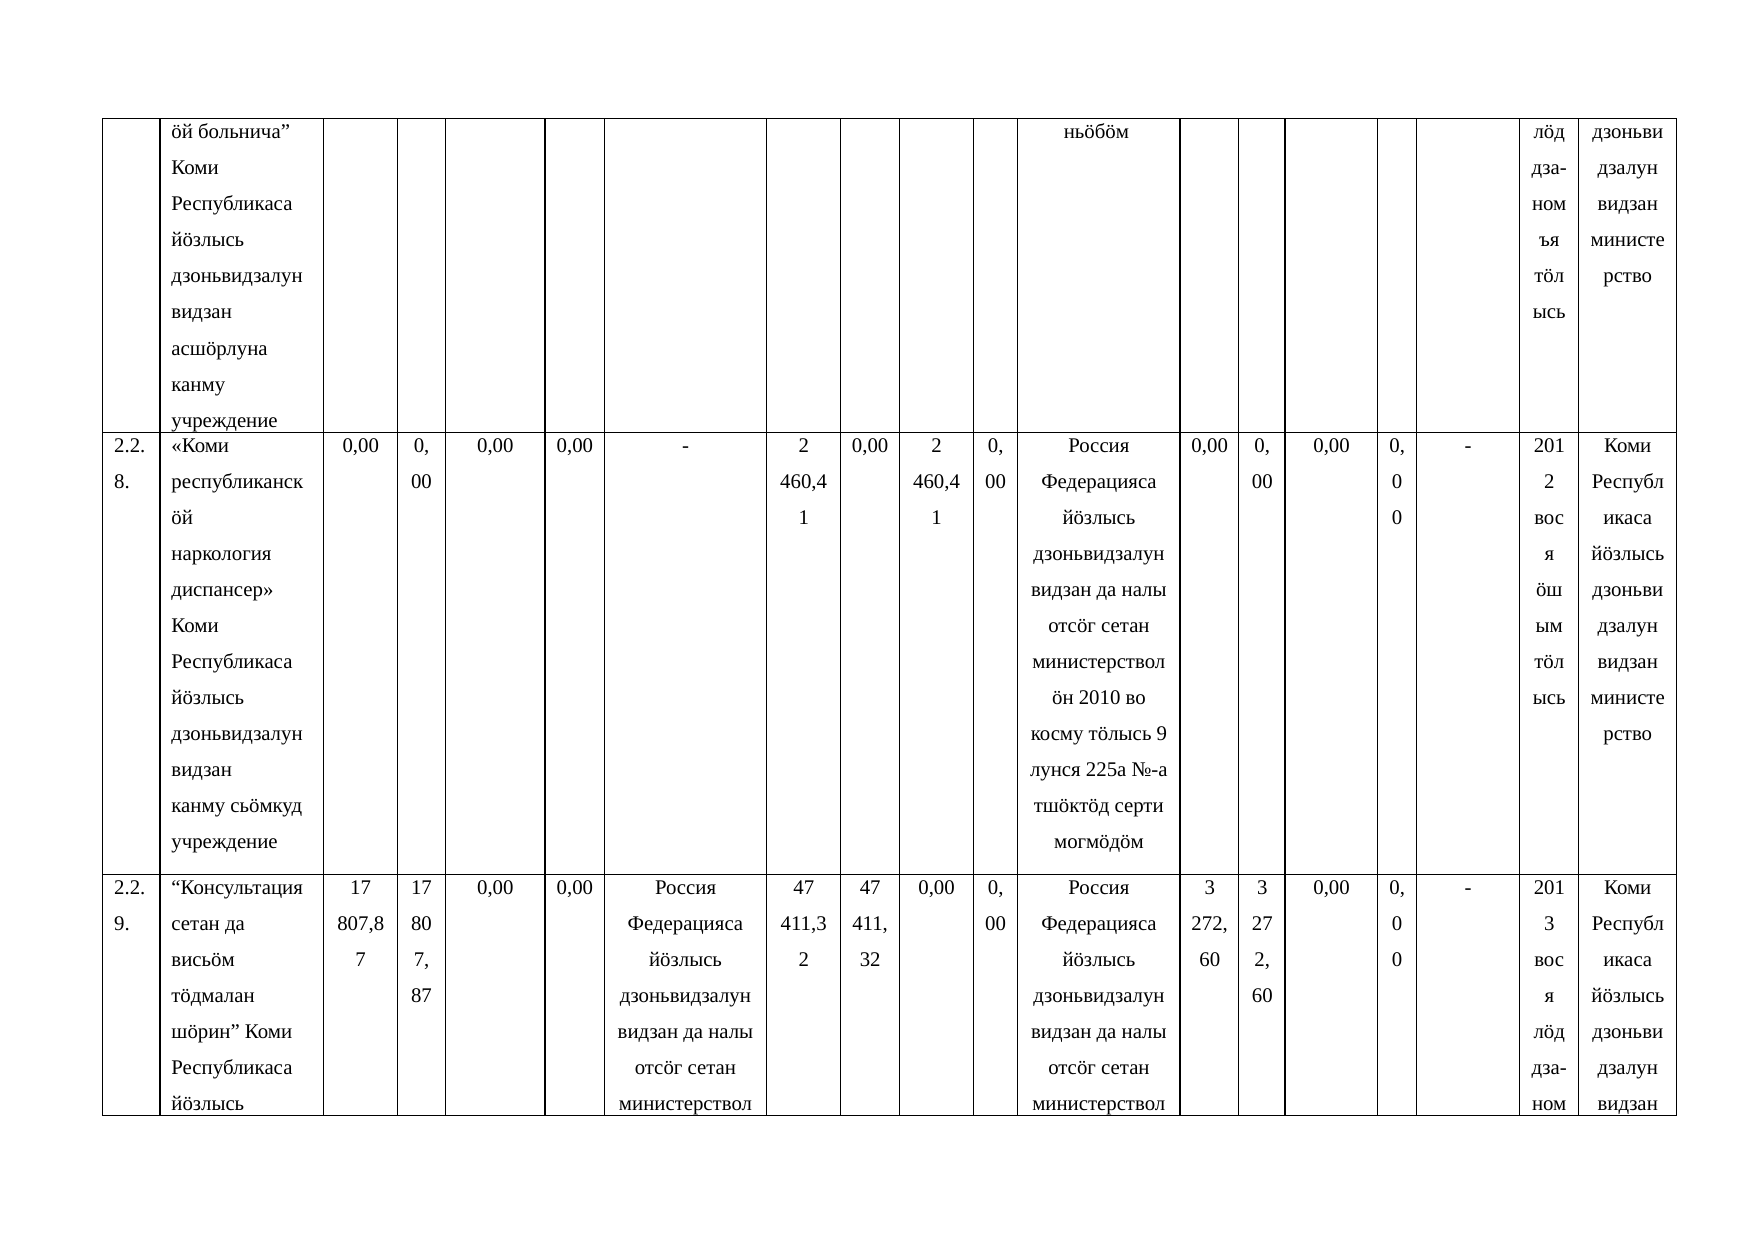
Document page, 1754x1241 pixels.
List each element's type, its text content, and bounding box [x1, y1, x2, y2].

table_cell дзоньвидзалун видзан министерство [1579, 119, 1676, 432]
table_cell 0,00 [546, 875, 604, 1115]
table_cell Коми Республикаса йӧзлысь дзоньвидзалун видзан министерство [1579, 433, 1676, 874]
table_cell 0,00 [1239, 433, 1284, 874]
table_cell 0,00 [1378, 433, 1416, 874]
table_cell 0,00 [900, 875, 973, 1115]
table_cell Россия Федерацияса йӧзлысь дзоньвидзалун видзан да налы отсӧг сетан министерстволӧн 2010 во косму тӧлысь 9 лунся 225а №-а тшӧктӧд серти могмӧдӧм [1018, 433, 1179, 874]
table_cell 0,00 [1286, 875, 1377, 1115]
table_cell [324, 119, 397, 432]
table_cell - [1417, 433, 1519, 874]
table_cell 0,00 [446, 875, 544, 1115]
table_cell Россия Федерацияса йӧзлысь дзоньвидзалун видзан да налы отсӧг сетан министерствол [605, 875, 766, 1115]
table_cell 2012 вося ӧшым тӧлысь [1520, 433, 1578, 874]
table_cell 47 411,32 [841, 875, 899, 1115]
table_cell [398, 119, 445, 432]
table_cell 3 272,60 [1181, 875, 1238, 1115]
table_cell [974, 119, 1017, 432]
table_cell 0,00 [974, 433, 1017, 874]
table_cell 2 460,41 [767, 433, 840, 874]
table_cell 17 807,87 [398, 875, 445, 1115]
table_cell [1239, 119, 1284, 432]
table_cell [103, 119, 159, 432]
table_cell 47 411,32 [767, 875, 840, 1115]
table_cell 2013 вося лӧддза-ном [1520, 875, 1578, 1115]
table_cell [841, 119, 899, 432]
table_cell - [1417, 119, 1519, 432]
table_cell 0,00 [398, 433, 445, 874]
table_cell лӧддза-номъя тӧлысь [1520, 119, 1578, 432]
table_cell [900, 119, 973, 432]
table_cell 2 460,41 [900, 433, 973, 874]
table_cell - [605, 119, 766, 432]
table_cell 17 807,87 [324, 875, 397, 1115]
table_cell - [605, 433, 766, 874]
table_cell “Консультация сетан да висьӧм тӧдмалан шӧрин” Коми Республикаса йӧзлысь [161, 875, 323, 1115]
table_cell 2.2.9. [103, 875, 159, 1115]
table_cell 0,00 [1378, 875, 1416, 1115]
table_cell 0,00 [446, 433, 544, 874]
table_cell [1286, 119, 1377, 432]
table_cell 0,00 [974, 875, 1017, 1115]
table_cell [767, 119, 840, 432]
table_cell [446, 119, 544, 432]
table_cell 0,00 [324, 433, 397, 874]
table_cell 0,00 [1286, 433, 1377, 874]
table_cell [1378, 119, 1416, 432]
table_cell 2.2.8. [103, 433, 159, 874]
table_cell 0,00 [546, 433, 604, 874]
table_cell 0,00 [841, 433, 899, 874]
table_cell ньӧбӧм [1018, 119, 1179, 432]
table_cell [546, 119, 604, 432]
table_cell ӧй больнича” Коми Республикаса йӧзлысь дзоньвидзалун видзан асшӧрлуна канму учреждение [161, 119, 323, 432]
table_cell «Коми республиканскöй наркология диспансер» Коми Республикаса йöзлысь дзоньвидзалун видзан канму сьöмкуд учреждение [161, 433, 323, 874]
table_cell Россия Федерацияса йӧзлысь дзоньвидзалун видзан да налы отсӧг сетан министерствол [1018, 875, 1179, 1115]
table_cell 3 272,60 [1239, 875, 1284, 1115]
table_cell - [1417, 875, 1519, 1115]
table_cell 0,00 [1181, 433, 1238, 874]
table_cell Коми Республикаса йӧзлысь дзоньвидзалун видзан [1579, 875, 1676, 1115]
table_cell [1181, 119, 1238, 432]
